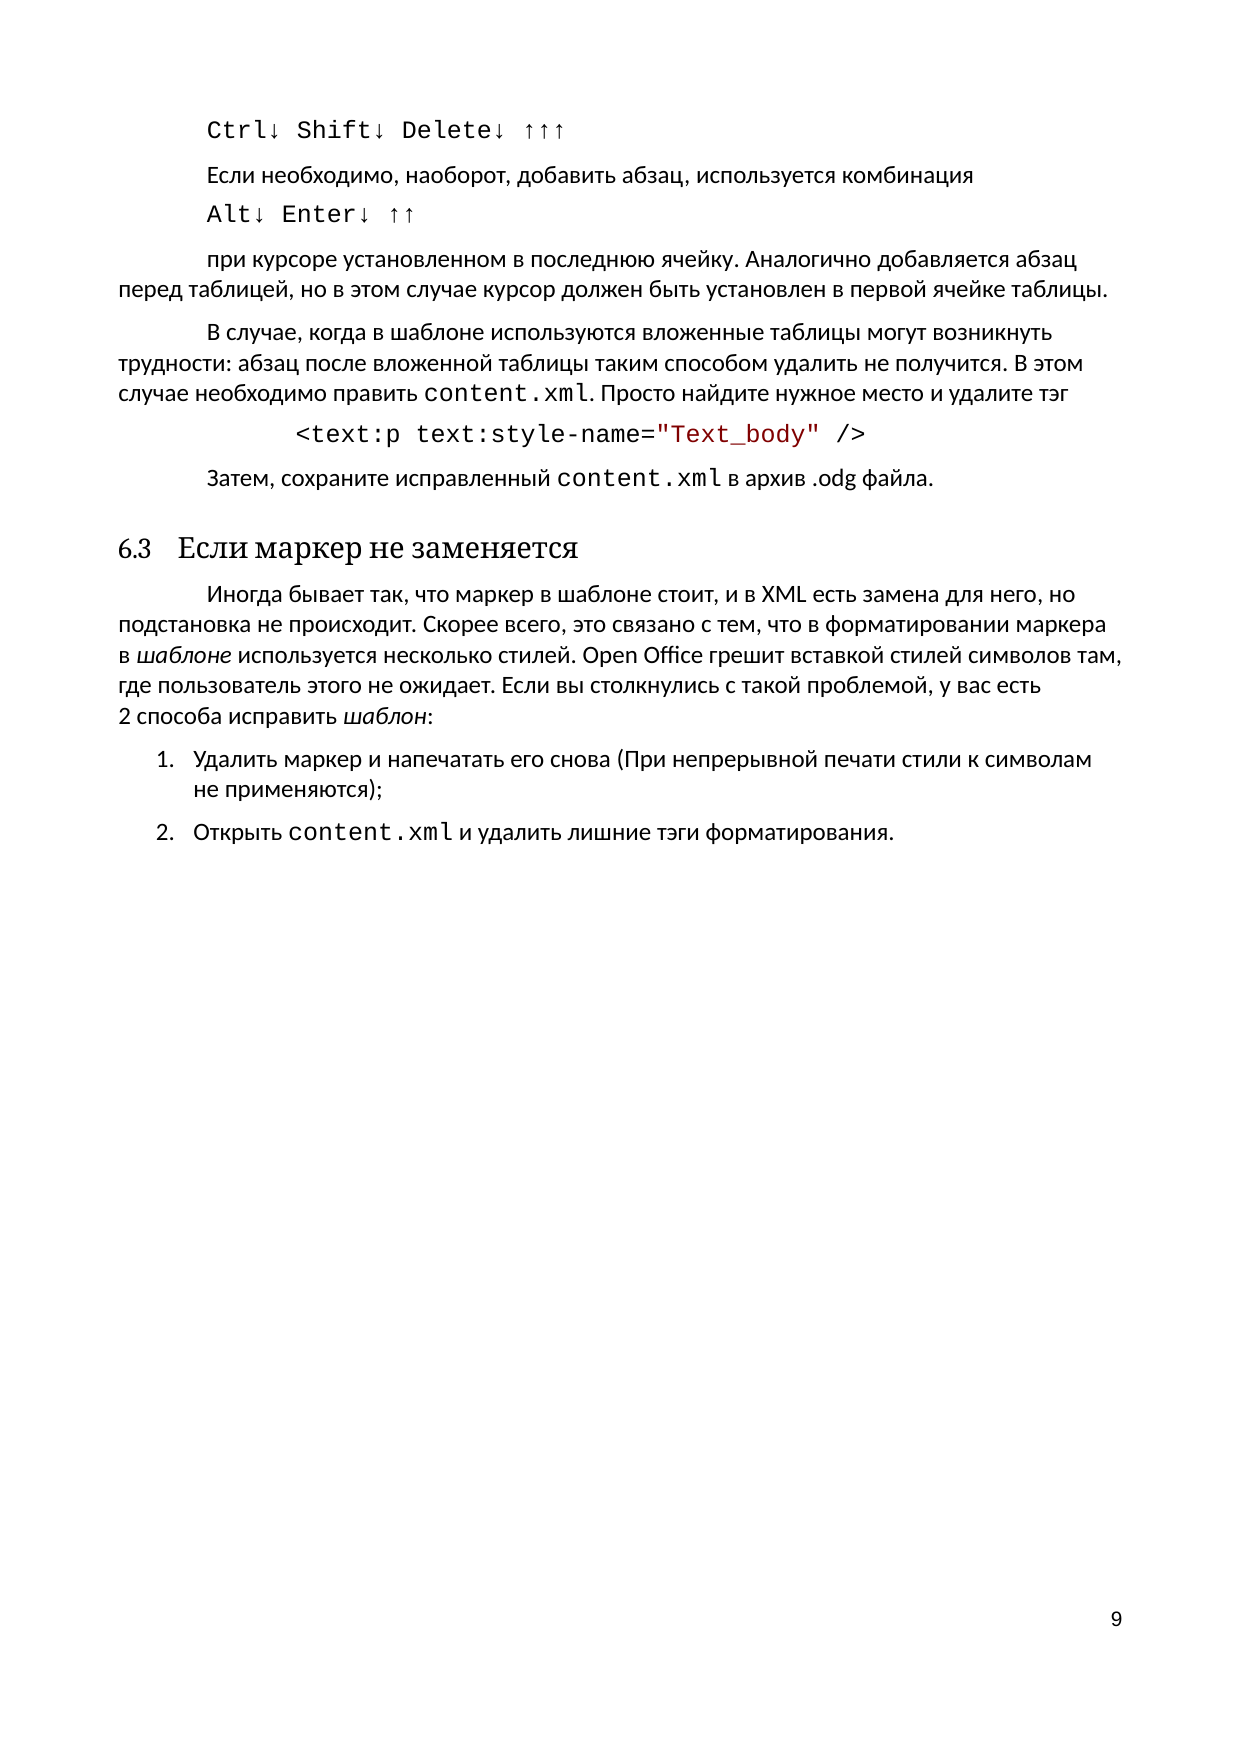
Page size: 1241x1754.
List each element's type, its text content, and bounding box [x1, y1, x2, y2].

text <text:p text:style-name="Text_body" /> [295, 422, 1122, 450]
text Иногда бывает так, что маркер в шаблоне стоит, и в XML есть замена для него, но подстановка не происходит. Скорее всего, это связано с тем, что в форматировании маркера в шаблоне используется несколько стилей. Open Office грешит вставкой стилей символов там, где пользователь этого не ожидает. Если вы столкнулись с такой проблемой, у вас есть 2 способа исправить шаблон: [118, 578, 1122, 730]
list Удалить маркер и напечатать его снова (При непрерывной печати стили к символам не применяются); [156, 743, 1122, 804]
text Alt↓ Enter↓ ↑↑ [118, 202, 1122, 230]
text Затем, сохраните исправленный content.xml в архив .odg файла. [118, 462, 1122, 494]
list Открыть content.xml и удалить лишние тэги форматирования. [156, 816, 1122, 848]
text Ctrl↓ Shift↓ Delete↓ ↑↑↑ [118, 118, 1122, 146]
text В случае, когда в шаблоне используются вложенные таблицы могут возникнуть трудности: абзац после вложенной таблицы таким способом удалить не получится. В этом случае необходимо править content.xml. Просто найдите нужное место и удалите тэг [118, 316, 1122, 409]
subtitle Если маркер не заменяется [118, 532, 1122, 565]
text Если необходимо, наоборот, добавить абзац, используется комбинация [118, 159, 1122, 189]
text при курсоре установленном в последнюю ячейку. Аналогично добавляется абзац перед таблицей, но в этом случае курсор должен быть установлен в первой ячейке таблицы. [118, 243, 1122, 304]
